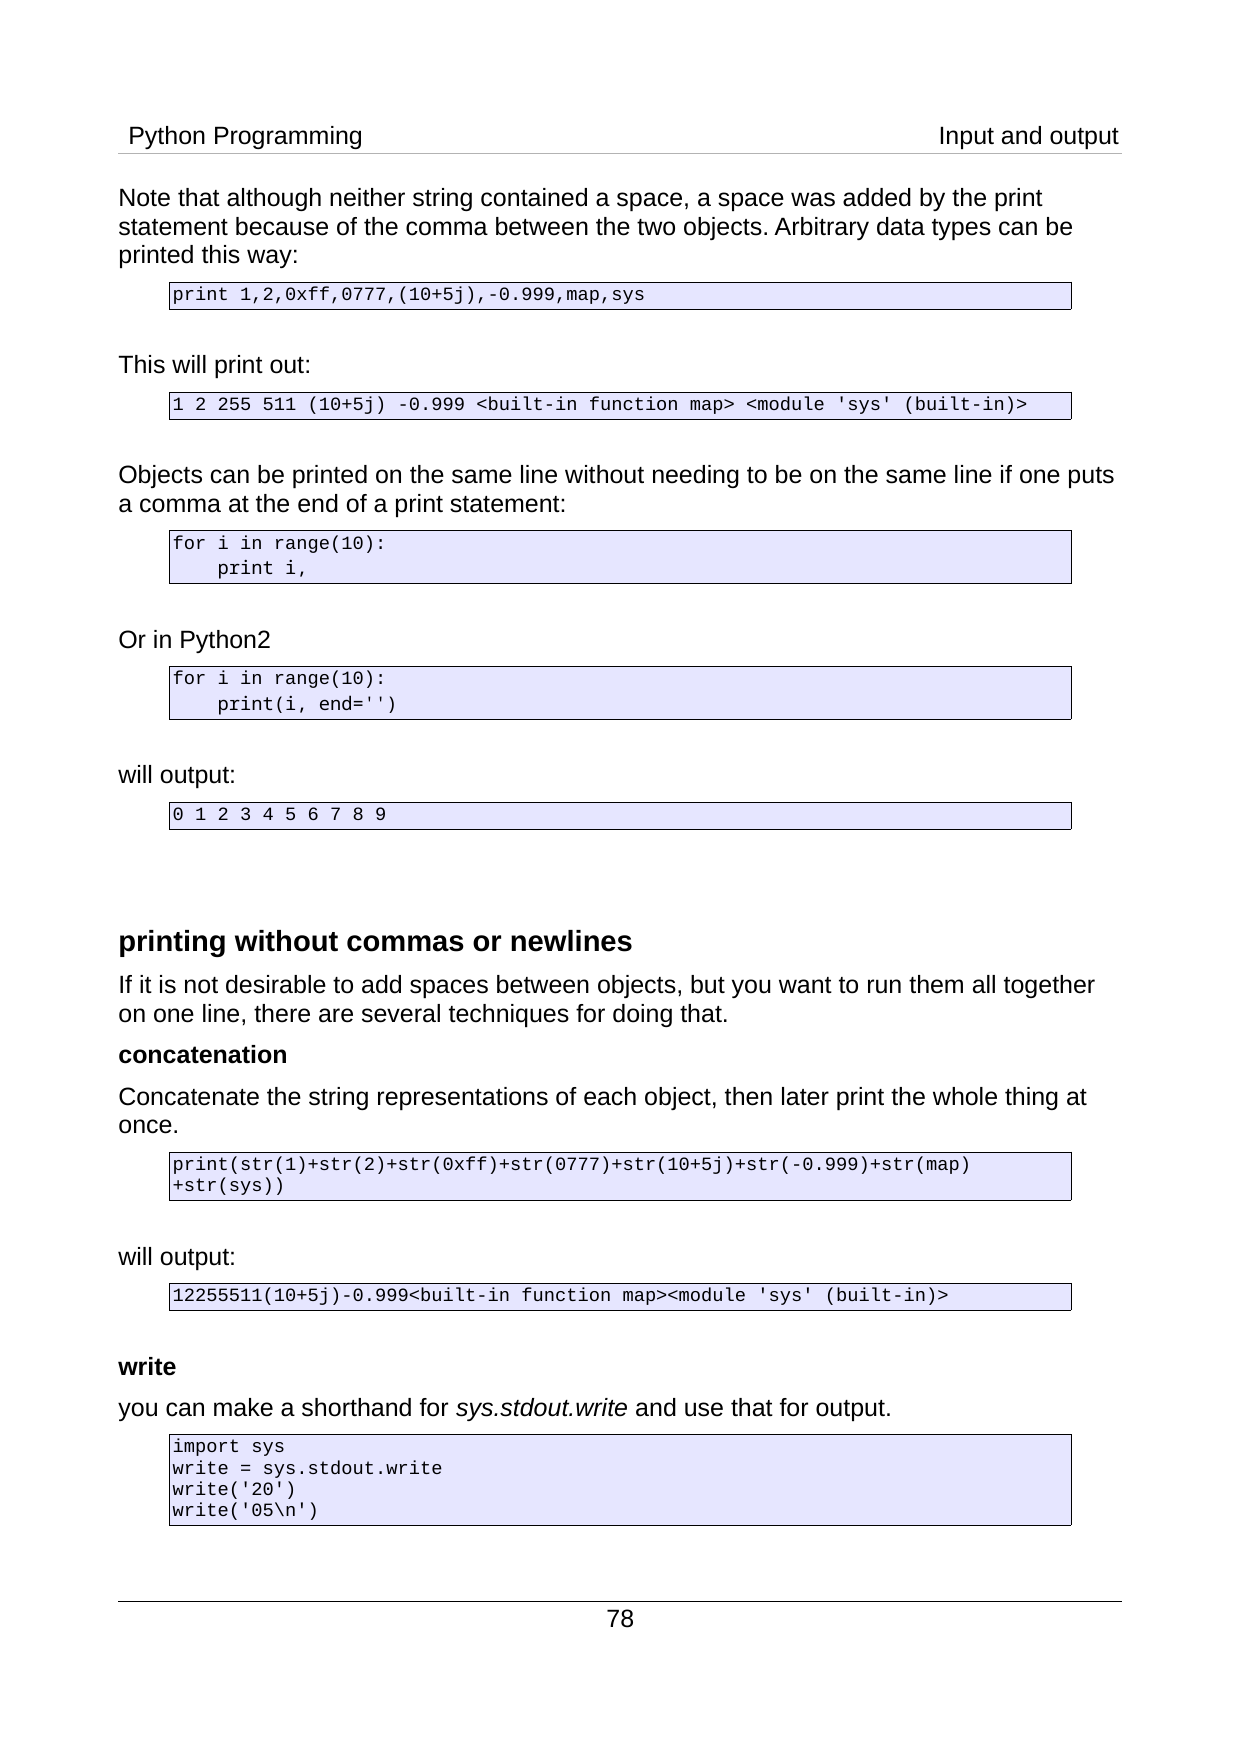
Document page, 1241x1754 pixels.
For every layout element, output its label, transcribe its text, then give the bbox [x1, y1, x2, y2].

text Or in Python2 [118, 625, 1122, 653]
text for i in range(10): [170, 531, 1071, 552]
text import sys [170, 1435, 1071, 1455]
text write = sys.stdout.write [170, 1455, 1071, 1477]
text will output: [118, 761, 1122, 789]
text print(str(1)+str(2)+str(0xff)+str(0777)+str(10+5j)+str(-0.999)+str(map)+str(sys)) [170, 1153, 1071, 1200]
text for i in range(10): [170, 667, 1071, 687]
text 1 2 255 511 (10+5j) -0.999 <built-in function map> <module 'sys' (built-in)> [170, 393, 1071, 419]
text Note that although neither string contained a space, a space was added by the print statement because of the comma between the two objects. Arbitrary data types can be printed this way: [118, 183, 1122, 269]
text you can make a shorthand for sys.stdout.write and use that for output. [118, 1393, 1122, 1422]
text 0 1 2 3 4 5 6 7 8 9 [170, 803, 1071, 829]
subtitle printing without commas or newlines [118, 924, 1122, 958]
text will output: [118, 1242, 1122, 1270]
text Concatenate the string representations of each object, then later print the whole thing at once. [118, 1082, 1122, 1139]
text print(i, end='') [170, 687, 1071, 719]
text write [118, 1352, 1122, 1380]
text 12255511(10+5j)-0.999<built-in function map><module 'sys' (built-in)> [170, 1284, 1071, 1310]
text print i, [170, 552, 1071, 583]
text Objects can be printed on the same line without needing to be on the same line if one puts a comma at the end of a print statement: [118, 460, 1122, 518]
text This will print out: [118, 350, 1122, 379]
text write('05\n') [170, 1498, 1071, 1525]
text write('20') [170, 1477, 1071, 1498]
text If it is not desirable to add spaces between objects, but you want to run them all together on one line, there are several techniques for doing that. [118, 970, 1122, 1028]
text print 1,2,0xff,0777,(10+5j),-0.999,map,sys [170, 283, 1071, 309]
text concatenation [118, 1040, 1122, 1069]
